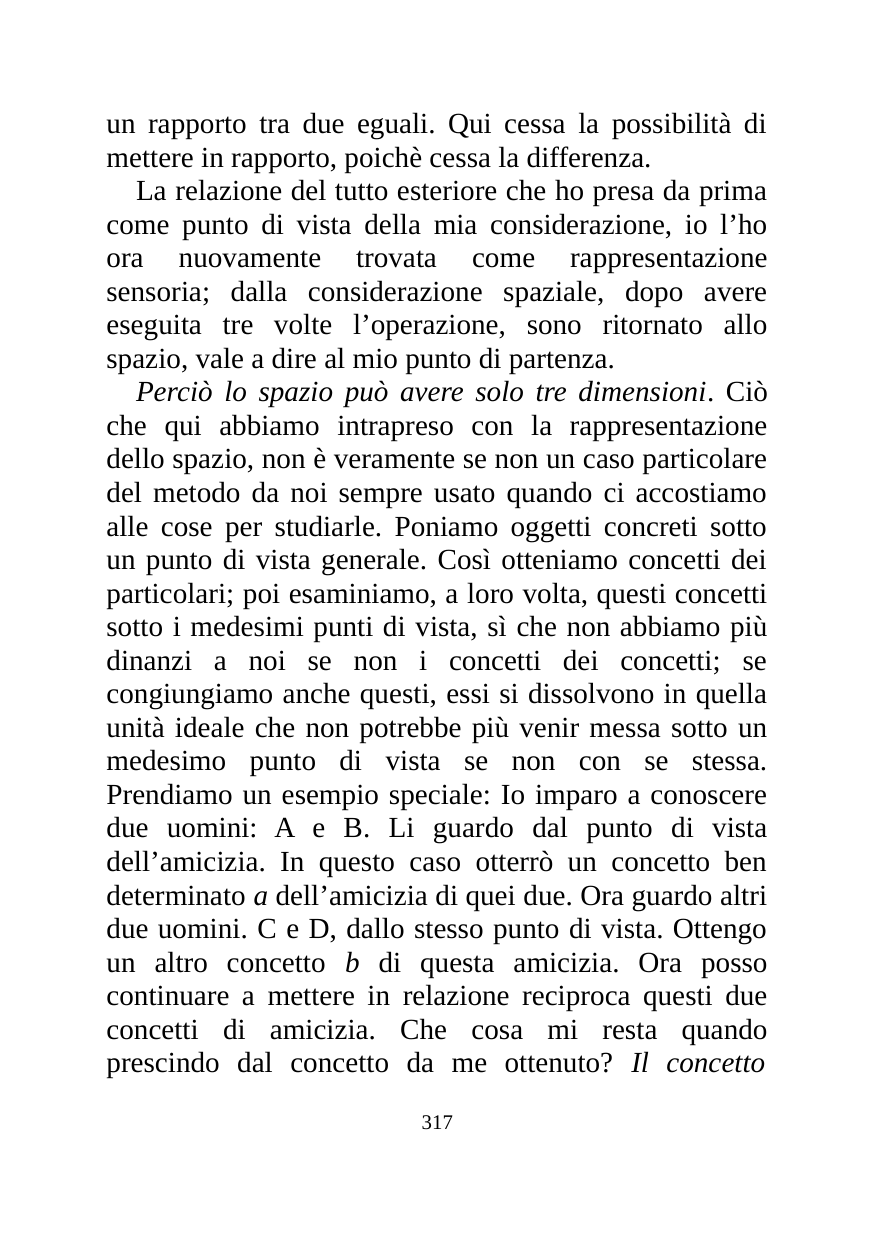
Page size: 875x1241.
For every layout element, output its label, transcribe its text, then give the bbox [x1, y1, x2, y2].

text un rapporto tra due eguali. Qui cessa la possibilità di mettere in rapporto, poichè cessa la differenza. [106, 106, 768, 173]
text La relazione del tutto esteriore che ho presa da prima come punto di vista della mia considerazione, io l’ho ora nuovamente trovata come rappresentazione sensoria; dalla considerazione spaziale, dopo avere eseguita tre volte l’operazione, sono ritornato allo spazio, vale a dire al mio punto di partenza. [106, 173, 768, 374]
text Perciò lo spazio può avere solo tre dimensioni. Ciò che qui abbiamo intrapreso con la rappresentazione dello spazio, non è veramente se non un caso particolare del metodo da noi sempre usato quando ci accostiamo alle cose per studiarle. Poniamo oggetti concreti sotto un punto di vista generale. Così otteniamo concetti dei particolari; poi esaminiamo, a loro volta, questi concetti sotto i medesimi punti di vista, sì che non abbiamo più dinanzi a noi se non i concetti dei concetti; se congiungiamo anche questi, essi si dissolvono in quella unità ideale che non potrebbe più venir messa sotto un medesimo punto di vista se non con se stessa. Prendiamo un esempio speciale: Io imparo a conoscere due uomini: A e B. Li guardo dal punto di vista dell’amicizia. In questo caso otterrò un concetto ben determinato a dell’amicizia di quei due. Ora guardo altri due uomini. C e D, dallo stesso punto di vista. Ottengo un altro concetto b di questa amicizia. Ora posso continuare a mettere in relazione reciproca questi due concetti di amicizia. Che cosa mi resta quando prescindo dal concetto da me ottenuto? Il concetto [106, 374, 768, 1079]
